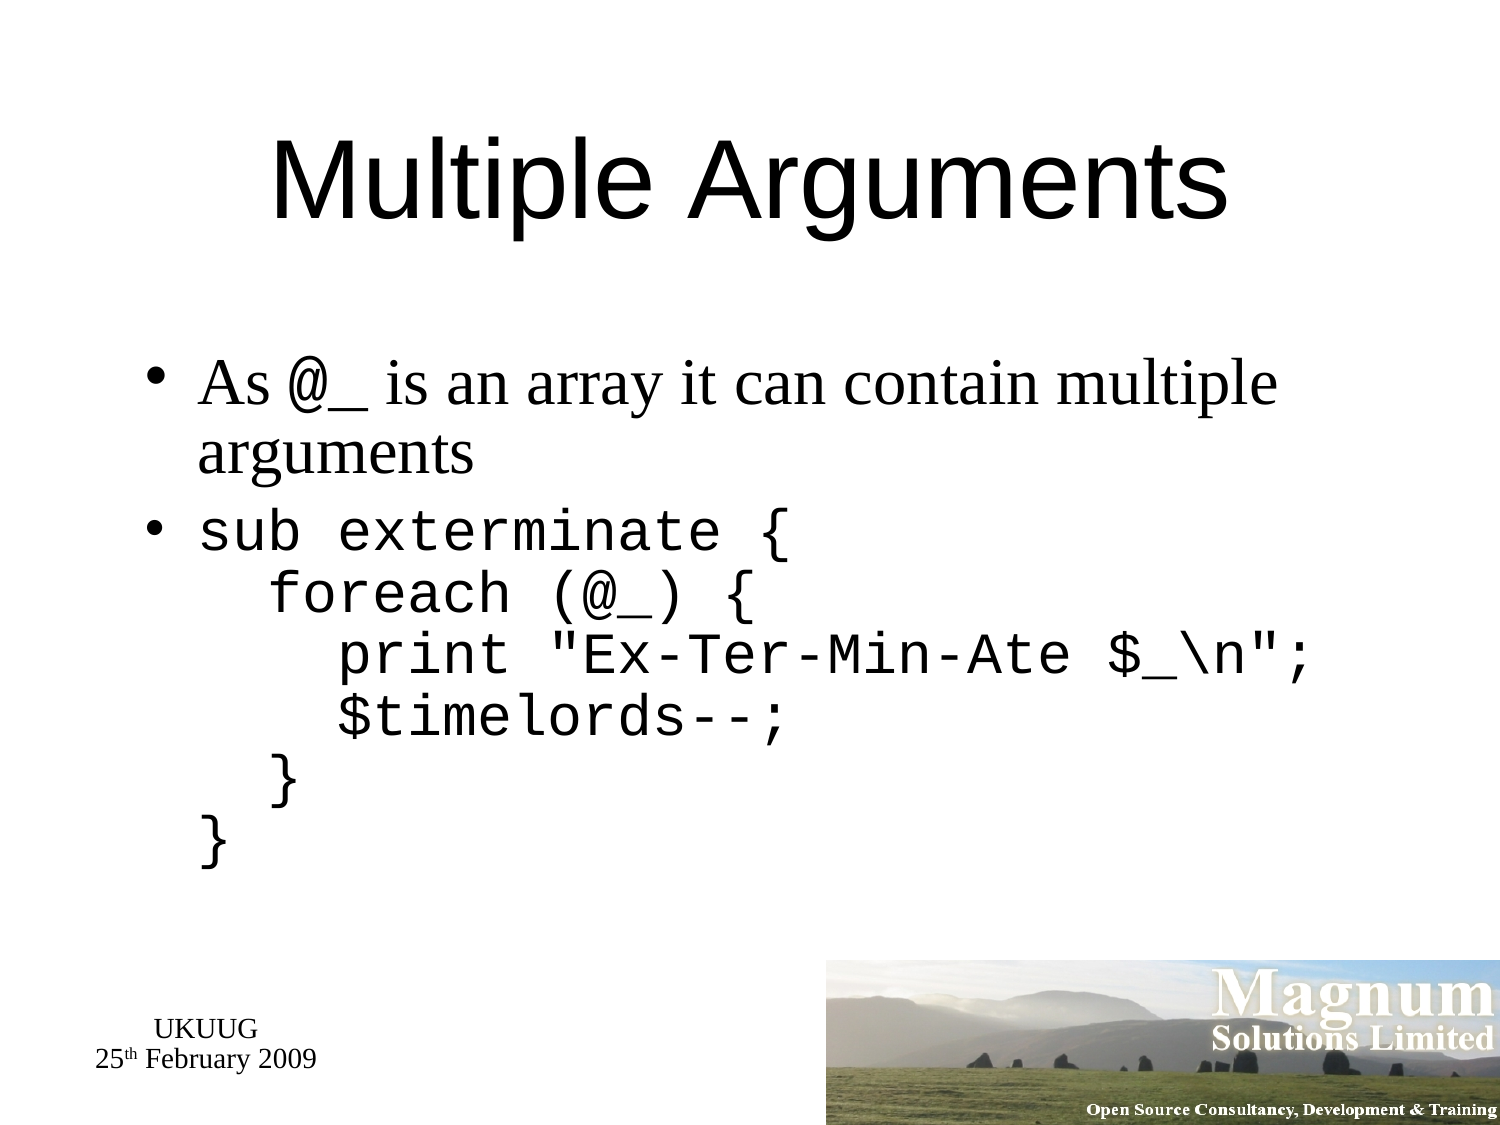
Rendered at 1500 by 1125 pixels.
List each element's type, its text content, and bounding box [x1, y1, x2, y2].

title Multiple Arguments [112, 62, 1388, 250]
list As @_ is an array it can contain multiple arguments sub exterminate { foreach (@_) { print "Ex-Ter-Min-Ate $_\n"; $timelords--; } } [112, 337, 1388, 1013]
picture [826, 960, 1500, 1125]
